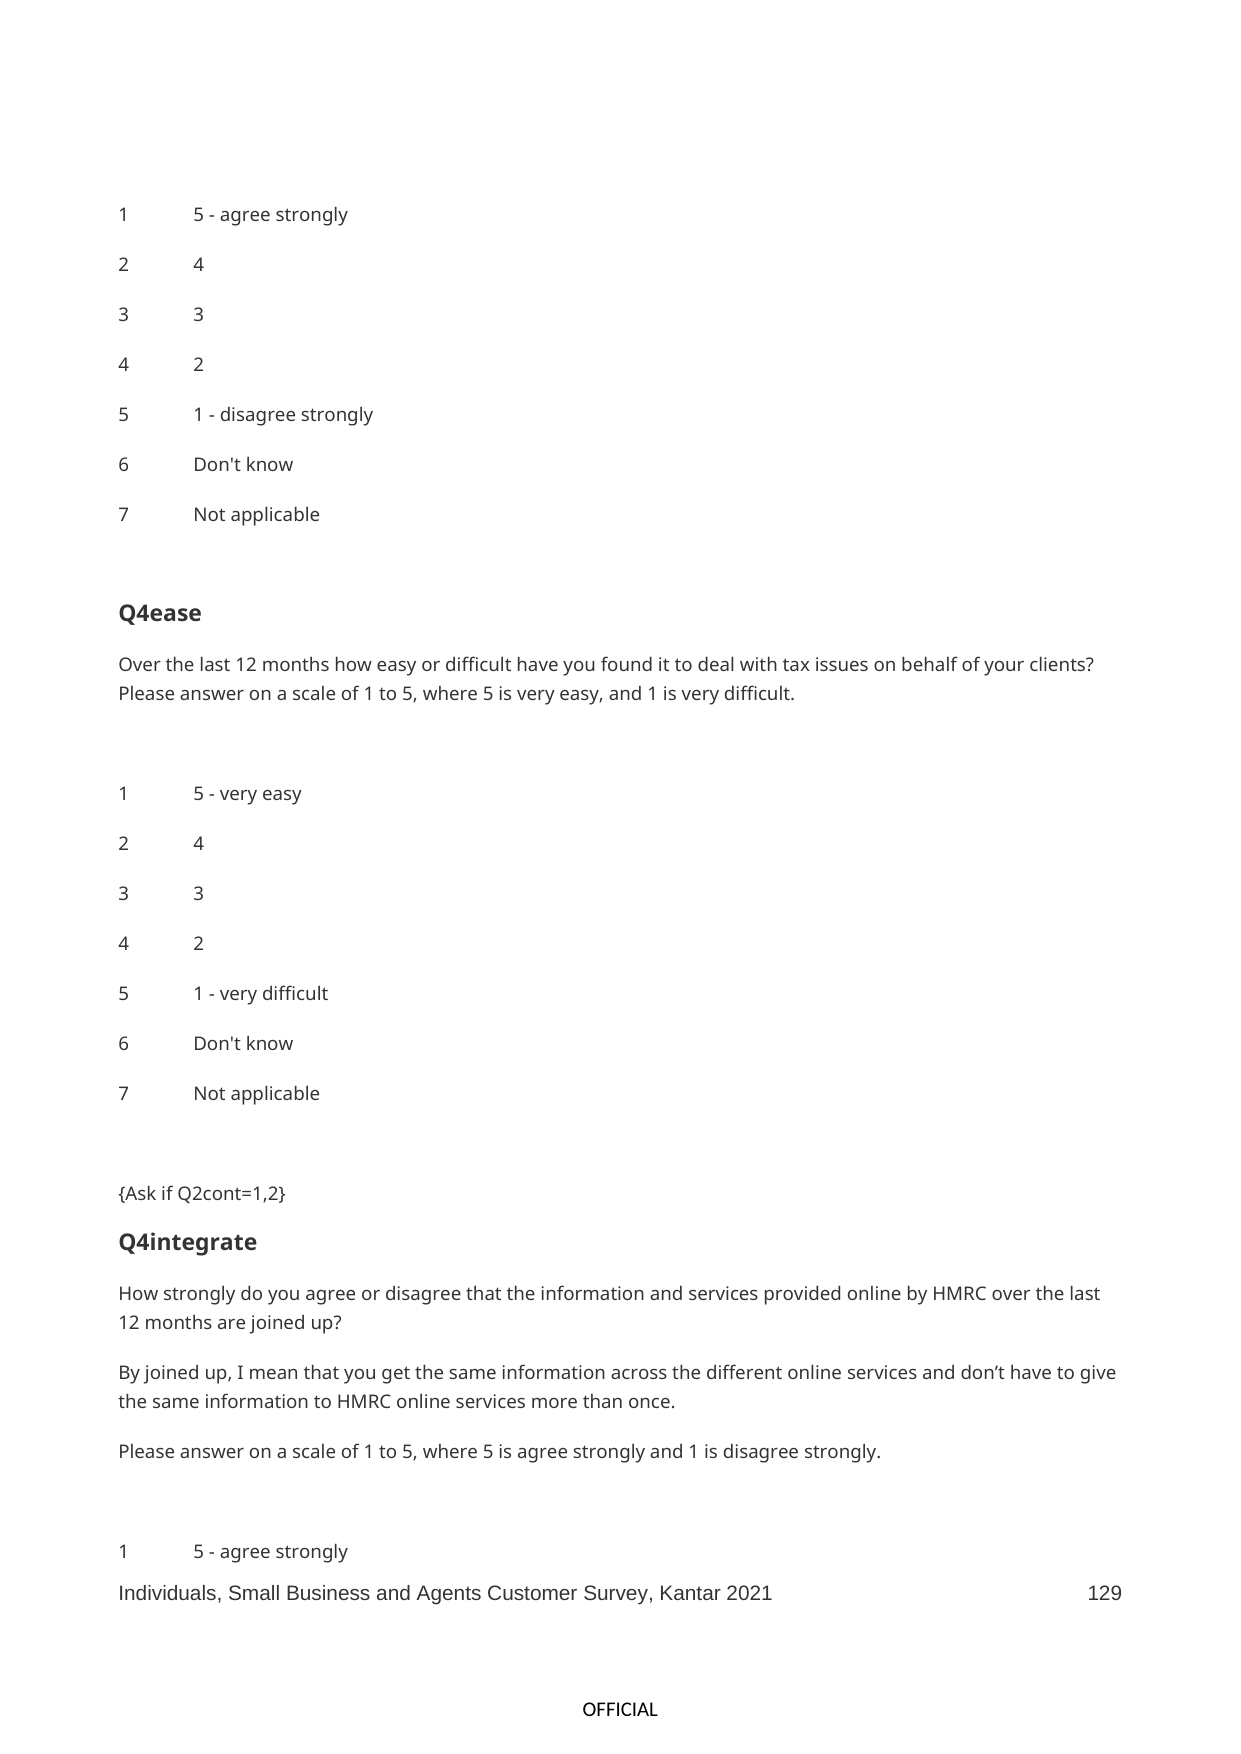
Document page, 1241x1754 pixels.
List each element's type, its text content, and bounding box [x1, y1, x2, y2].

text 6 Don't know [118, 1027, 1122, 1056]
text 6 Don't know [118, 448, 1122, 477]
text 4 2 [118, 348, 1122, 377]
text 1 5 - very easy [118, 777, 1122, 806]
text 1 5 - agree strongly [118, 1535, 1122, 1564]
text 4 2 [118, 927, 1122, 956]
text 1 5 - agree strongly [118, 198, 1122, 227]
text Q4integrate [118, 1227, 1122, 1256]
text How strongly do you agree or disagree that the information and services provided online by HMRC over the last 12 months are joined up? [118, 1277, 1122, 1335]
text By joined up, I mean that you get the same information across the different online services and don’t have to give the same information to HMRC online services more than once. [118, 1356, 1122, 1414]
text Please answer on a scale of 1 to 5, where 5 is agree strongly and 1 is disagree strongly. [118, 1435, 1122, 1464]
text {Ask if Q2cont=1,2} [118, 1177, 1122, 1206]
text 5 1 - very difficult [118, 977, 1122, 1006]
text Over the last 12 months how easy or difficult have you found it to deal with tax issues on behalf of your clients? Please answer on a scale of 1 to 5, where 5 is very easy, and 1 is very difficult. [118, 648, 1122, 706]
text Q4ease [118, 598, 1122, 627]
text 7 Not applicable [118, 498, 1122, 527]
text 5 1 - disagree strongly [118, 398, 1122, 427]
text 3 3 [118, 298, 1122, 327]
text 2 4 [118, 248, 1122, 277]
text 2 4 [118, 827, 1122, 856]
text 7 Not applicable [118, 1077, 1122, 1106]
text 3 3 [118, 877, 1122, 906]
